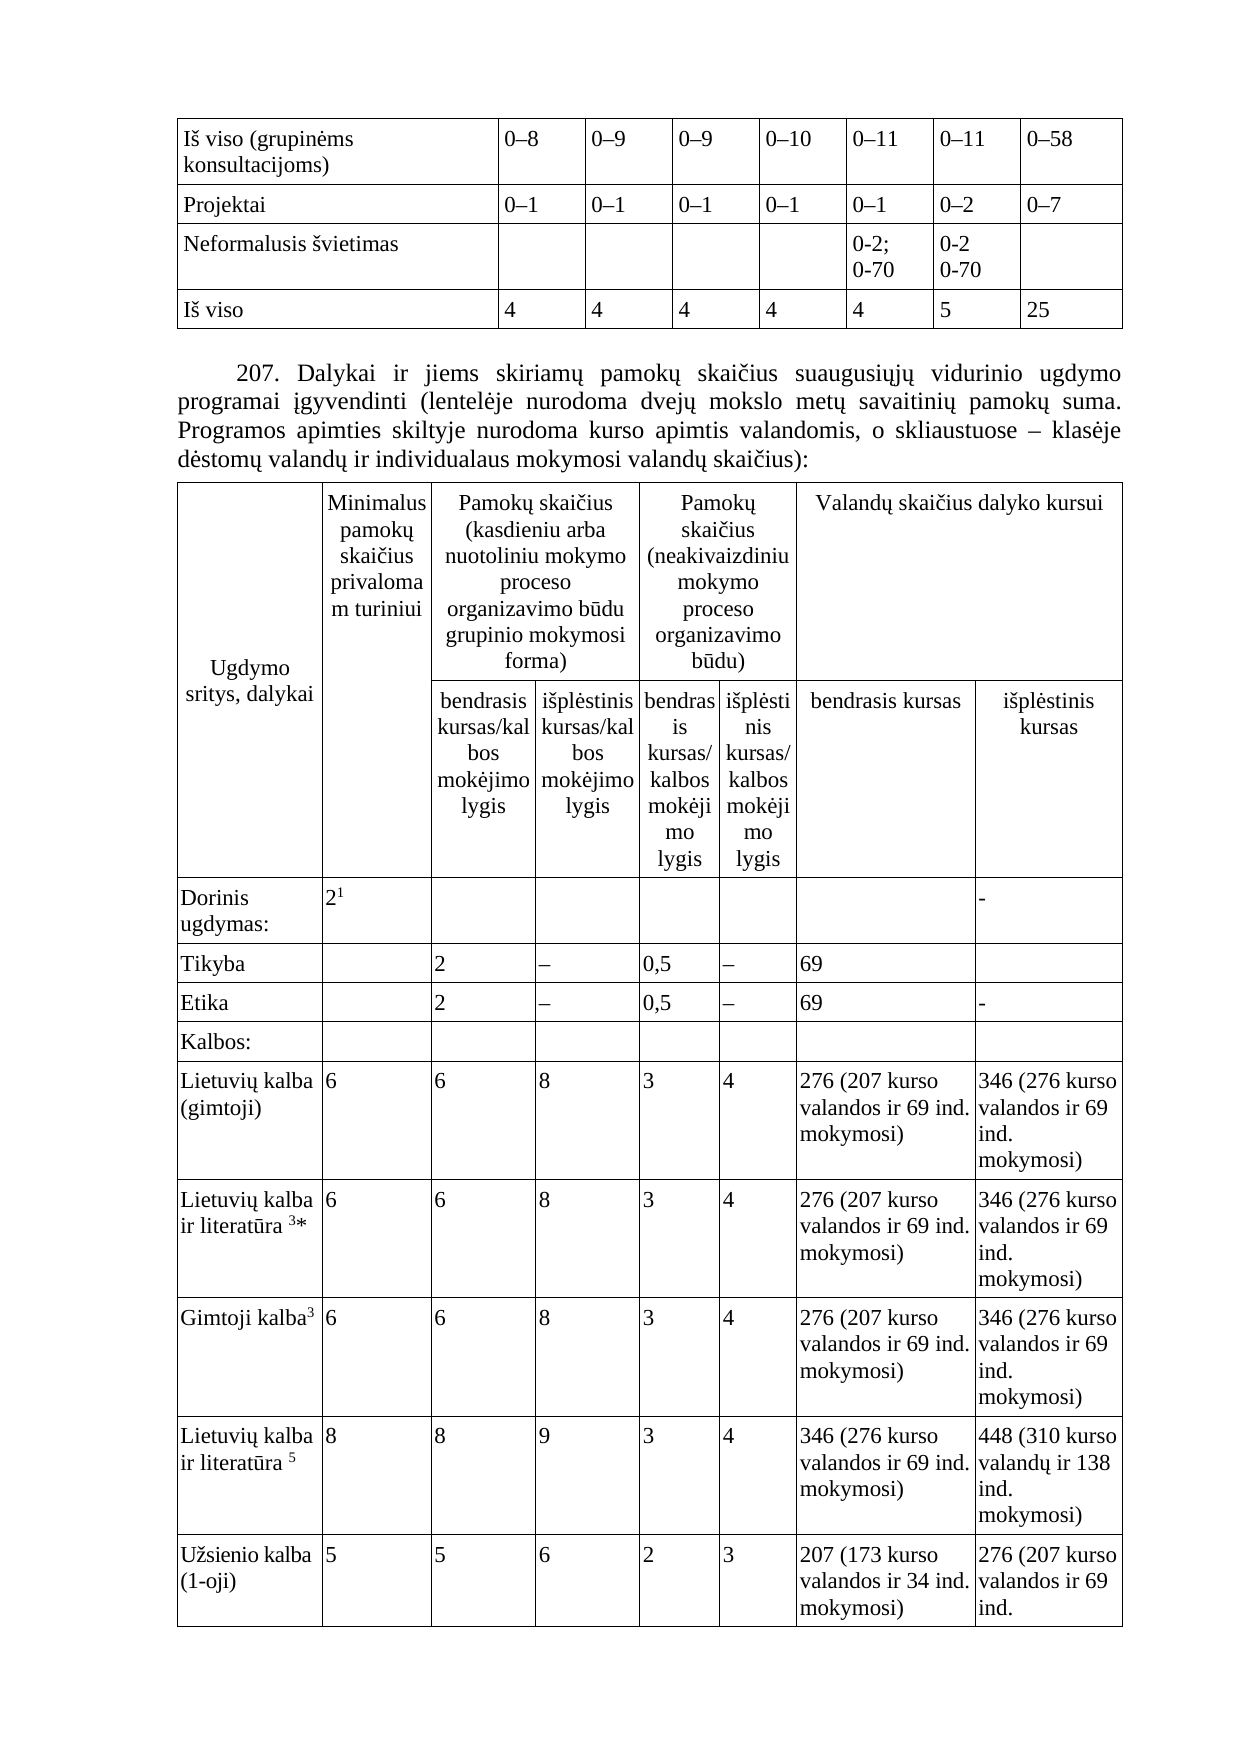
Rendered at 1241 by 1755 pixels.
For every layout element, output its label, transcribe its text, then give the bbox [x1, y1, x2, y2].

table_cell 207 (173 kurso valandos ir 34 ind. mokymosi) [797, 1535, 975, 1626]
table_cell 0–7 [1021, 185, 1122, 223]
table_header Valandų skaičius dalyko kursui [797, 483, 1122, 680]
table_cell 0,5 [640, 944, 719, 982]
table_cell 0-2; 0-70 [847, 224, 933, 289]
table_cell 346 (276 kurso valandos ir 69 ind. mokymosi) [797, 1417, 975, 1534]
table_cell 6 [536, 1535, 639, 1626]
table_cell 6 [323, 1298, 431, 1416]
table_cell [323, 983, 431, 1021]
table_cell 8 [323, 1417, 431, 1534]
table_cell 2 [432, 944, 535, 982]
table_cell 346 (276 kurso valandos ir 69 ind. mokymosi) [976, 1062, 1122, 1179]
table_cell bendrasis kursas/ kalbos mokėjimo lygis [640, 681, 719, 877]
table_cell 6 [323, 1062, 431, 1179]
table_cell [797, 1022, 975, 1061]
table_cell [640, 1022, 719, 1061]
table_cell 2 [432, 983, 535, 1021]
table_cell [720, 1022, 796, 1061]
table_cell 4 [720, 1298, 796, 1416]
table_cell 3 [640, 1180, 719, 1297]
table_cell - [976, 983, 1122, 1021]
table_cell 448 (310 kurso valandų ir 138 ind. mokymosi) [976, 1417, 1122, 1534]
table_cell [323, 1022, 431, 1061]
table_cell [536, 1022, 639, 1061]
table_cell Iš viso (grupinėms konsultacijoms) [178, 119, 498, 184]
table_cell 276 (207 kurso valandos ir 69 ind. mokymosi) [797, 1298, 975, 1416]
table_cell Projektai [178, 185, 498, 223]
table_cell 276 (207 kurso valandos ir 69 ind. mokymosi) [797, 1062, 975, 1179]
table_cell Lietuvių kalba (gimtoji) [178, 1062, 322, 1179]
table_cell 4 [720, 1062, 796, 1179]
table_cell [1021, 224, 1122, 289]
table_cell 5 [934, 290, 1020, 328]
table_cell 0–8 [499, 119, 585, 184]
table_cell – [720, 944, 796, 982]
table_cell [640, 878, 719, 943]
table_cell 0–1 [847, 185, 933, 223]
table_cell Neformalusis švietimas [178, 224, 498, 289]
table_cell [673, 224, 759, 289]
table_cell 0–10 [760, 119, 846, 184]
table_cell 2 [640, 1535, 719, 1626]
table_cell 0–11 [934, 119, 1020, 184]
table_cell 3 [640, 1062, 719, 1179]
table_cell 0–1 [586, 185, 672, 223]
table_cell 8 [536, 1180, 639, 1297]
table_cell 0-2 0-70 [934, 224, 1020, 289]
table_cell [323, 944, 431, 982]
table_cell [976, 1022, 1122, 1061]
table_cell Dorinis ugdymas: [178, 878, 322, 943]
table_cell [432, 1022, 535, 1061]
table_cell 3 [640, 1417, 719, 1534]
table_cell 3 [640, 1298, 719, 1416]
table_cell 69 [797, 944, 975, 982]
table_cell Kalbos: [178, 1022, 322, 1061]
table_cell – [536, 983, 639, 1021]
table_cell 5 [432, 1535, 535, 1626]
table_cell 6 [323, 1180, 431, 1297]
table_cell Užsienio kalba (1-oji) [178, 1535, 322, 1626]
table_cell 0–9 [586, 119, 672, 184]
table_cell 4 [720, 1180, 796, 1297]
table_cell išplėstinis kursas/ kalbos mokėjimo lygis [720, 681, 796, 877]
table_cell Gimtoji kalba3 [178, 1298, 322, 1416]
table_cell Iš viso [178, 290, 498, 328]
table_cell 4 [720, 1417, 796, 1534]
table_cell 8 [536, 1298, 639, 1416]
table_cell 21 [323, 878, 431, 943]
table_cell išplėstinis kursas [976, 681, 1122, 877]
table_cell 0–58 [1021, 119, 1122, 184]
table_cell [499, 224, 585, 289]
table_cell – [720, 983, 796, 1021]
table_cell bendrasis kursas/kalbos mokėjimo lygis [432, 681, 535, 877]
table_cell 0–11 [847, 119, 933, 184]
table_cell [976, 944, 1122, 982]
table_cell 0–9 [673, 119, 759, 184]
table_cell Tikyba [178, 944, 322, 982]
table_cell 4 [673, 290, 759, 328]
table_cell 3 [720, 1535, 796, 1626]
table_cell - [976, 878, 1122, 943]
table_cell 6 [432, 1298, 535, 1416]
table_cell 0–1 [760, 185, 846, 223]
table_header Ugdymo sritys, dalykai [178, 483, 322, 877]
table_cell 4 [499, 290, 585, 328]
table_cell [760, 224, 846, 289]
table_cell [797, 878, 975, 943]
table_cell Lietuvių kalba ir literatūra 3* [178, 1180, 322, 1297]
table_cell [536, 878, 639, 943]
table_header Minimalus pamokų skaičius privalomam turiniui [323, 483, 431, 877]
table_cell 0,5 [640, 983, 719, 1021]
table_cell 276 (207 kurso valandos ir 69 ind. [976, 1535, 1122, 1626]
table_cell 346 (276 kurso valandos ir 69 ind. mokymosi) [976, 1180, 1122, 1297]
table_cell išplėstinis kursas/kalbos mokėjimo lygis [536, 681, 639, 877]
text 207. Dalykai ir jiems skiriamų pamokų skaičius suaugusiųjų vidurinio ugdymo programai įgyvendinti (lentelėje nurodoma dvejų mokslo metų savaitinių pamokų suma. Programos apimties skiltyje nurodoma kurso apimtis valandomis, o skliaustuose – klasėje dėstomų valandų ir individualaus mokymosi valandų skaičius): [177, 358, 1122, 473]
table_cell 4 [586, 290, 672, 328]
table_cell 8 [432, 1417, 535, 1534]
table_cell [586, 224, 672, 289]
table_header Pamokų skaičius (neakivaizdiniu mokymo proceso organizavimo būdu) [640, 483, 796, 680]
table_cell 0–1 [499, 185, 585, 223]
table_cell 6 [432, 1062, 535, 1179]
table_cell 276 (207 kurso valandos ir 69 ind. mokymosi) [797, 1180, 975, 1297]
table_cell 4 [847, 290, 933, 328]
table_cell 0–2 [934, 185, 1020, 223]
table_cell 6 [432, 1180, 535, 1297]
table_cell 8 [536, 1062, 639, 1179]
table_cell 25 [1021, 290, 1122, 328]
table_cell bendrasis kursas [797, 681, 975, 877]
table_cell Etika [178, 983, 322, 1021]
table_cell 9 [536, 1417, 639, 1534]
table_cell [720, 878, 796, 943]
table_cell – [536, 944, 639, 982]
table_header Pamokų skaičius (kasdieniu arba nuotoliniu mokymo proceso organizavimo būdu grupinio mokymosi forma) [432, 483, 639, 680]
table_cell 346 (276 kurso valandos ir 69 ind. mokymosi) [976, 1298, 1122, 1416]
table_cell 5 [323, 1535, 431, 1626]
table_cell [432, 878, 535, 943]
table_cell 0–1 [673, 185, 759, 223]
table_cell 69 [797, 983, 975, 1021]
table_cell 4 [760, 290, 846, 328]
table_cell Lietuvių kalba ir literatūra 5 [178, 1417, 322, 1534]
